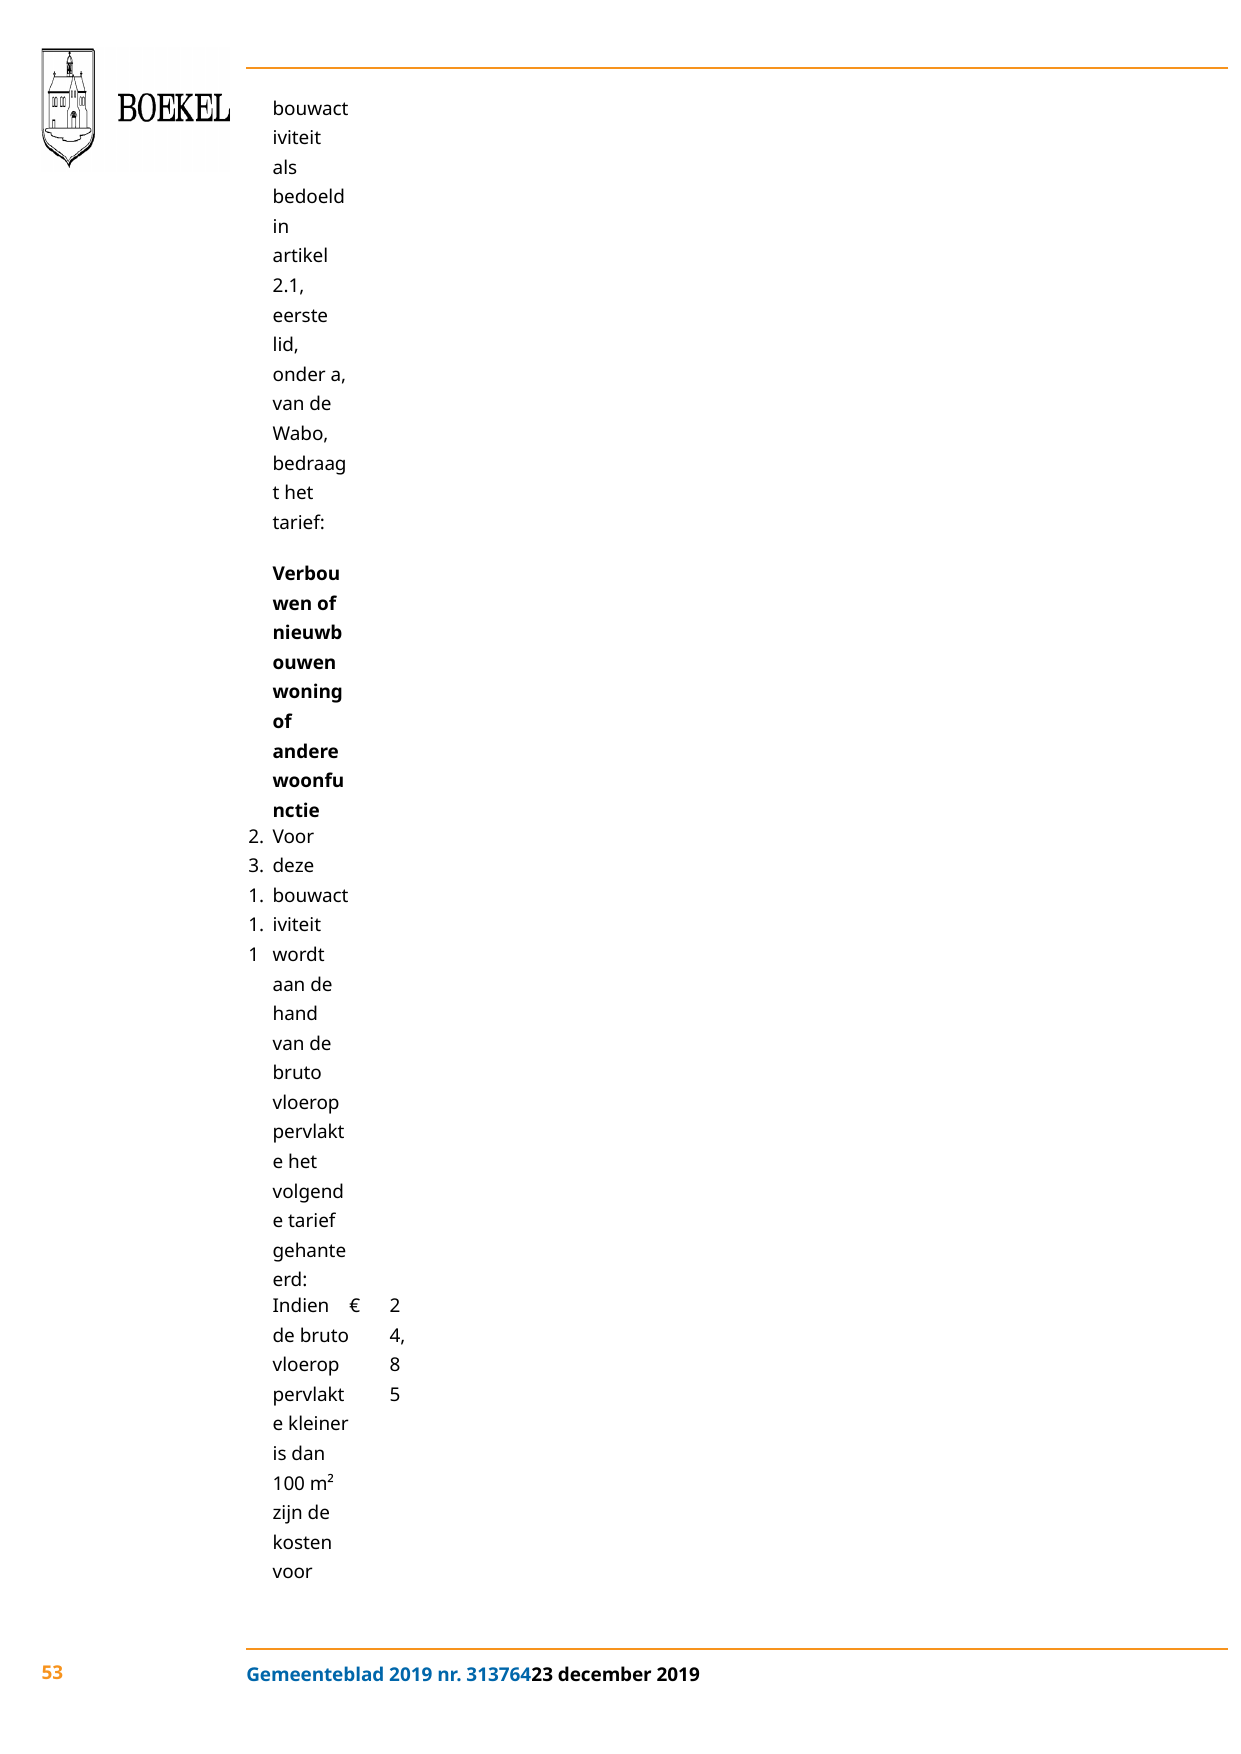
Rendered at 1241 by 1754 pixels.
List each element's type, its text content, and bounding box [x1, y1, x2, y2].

table_cell 24,85 [389, 1292, 409, 1584]
table_cell [469, 95, 509, 535]
table_cell [991, 535, 1031, 560]
table_cell [429, 560, 469, 823]
table_cell [510, 95, 549, 535]
table_cell [870, 95, 911, 535]
table_cell [1071, 560, 1111, 823]
table_cell [389, 823, 409, 1292]
table_cell [710, 1292, 750, 1584]
table_cell [991, 95, 1031, 535]
table_cell [510, 823, 549, 1292]
table_cell [870, 535, 911, 560]
table_cell [273, 535, 349, 560]
table_cell [710, 823, 750, 1292]
table_cell bouwactiviteit als bedoeld in artikel 2.1, eerste lid, onder a, van de Wabo, bedraagt het tarief: [273, 95, 349, 535]
table_cell Indien de bruto vloeroppervlakte kleiner is dan 100 m² zijn de kosten voor [273, 1292, 349, 1584]
table_cell [349, 823, 369, 1292]
table_cell [710, 560, 750, 823]
table_cell [870, 1292, 911, 1584]
table_cell [369, 560, 389, 823]
table_cell [830, 560, 870, 823]
table_cell [630, 535, 670, 560]
table_cell [991, 1292, 1031, 1584]
table_cell 2.3.1.1.1 [248, 823, 272, 1292]
table_cell [790, 823, 830, 1292]
table_cell [750, 560, 790, 823]
table_cell [630, 560, 670, 823]
table_cell [670, 823, 710, 1292]
table_cell [369, 95, 389, 535]
table_cell [1071, 1292, 1111, 1584]
table_cell [590, 560, 630, 823]
table_cell [750, 823, 790, 1292]
table_cell [830, 535, 870, 560]
table_cell [951, 1292, 991, 1584]
table_cell [1071, 535, 1111, 560]
table_cell [349, 95, 369, 535]
table_cell [1031, 823, 1071, 1292]
table_cell [590, 535, 630, 560]
table_cell [389, 535, 409, 560]
table_cell [911, 560, 951, 823]
table_cell [750, 535, 790, 560]
table_cell [550, 95, 590, 535]
table_cell [911, 823, 951, 1292]
table_cell [369, 1292, 389, 1584]
table_cell [991, 823, 1031, 1292]
table_cell [409, 1292, 429, 1584]
table_cell [830, 823, 870, 1292]
table_cell [550, 560, 590, 823]
table_cell [409, 95, 429, 535]
table_cell [750, 95, 790, 535]
table_cell [1071, 95, 1111, 535]
table_cell [1031, 95, 1071, 535]
table_cell [409, 535, 429, 560]
table_cell [369, 823, 389, 1292]
table_cell [951, 95, 991, 535]
table_cell [790, 535, 830, 560]
table_cell [590, 1292, 630, 1584]
table_cell [510, 560, 549, 823]
table_cell [510, 535, 549, 560]
table_cell € [349, 1292, 369, 1584]
table_cell [469, 823, 509, 1292]
table_cell [409, 560, 429, 823]
table_cell [991, 560, 1031, 823]
table_cell Voor deze bouwactiviteit wordt aan de hand van de bruto vloeroppervlakte het volgende tarief gehanteerd: [273, 823, 349, 1292]
table_cell [248, 535, 272, 560]
table_cell [590, 95, 630, 535]
table_cell [1111, 95, 1152, 535]
table_cell [830, 95, 870, 535]
table_cell [1111, 1292, 1152, 1584]
table_cell [951, 823, 991, 1292]
table_cell [911, 1292, 951, 1584]
table_cell [790, 560, 830, 823]
table_cell [550, 823, 590, 1292]
table_cell [429, 535, 469, 560]
table_cell [710, 95, 750, 535]
table_cell [911, 535, 951, 560]
table_cell [248, 560, 272, 823]
table_cell [349, 560, 369, 823]
table_cell [409, 823, 429, 1292]
table_cell [369, 535, 389, 560]
table_cell [1111, 535, 1152, 560]
table_cell [550, 535, 590, 560]
table_cell [429, 823, 469, 1292]
table_cell [1031, 560, 1071, 823]
table_cell Verbouwen of nieuwbouwen woning of andere woonfunctie [273, 560, 349, 823]
table_cell [1111, 560, 1152, 823]
table_cell [670, 1292, 710, 1584]
table_cell [389, 560, 409, 823]
table_cell [870, 560, 911, 823]
table_cell [1031, 1292, 1071, 1584]
table_cell [670, 560, 710, 823]
table_cell [630, 1292, 670, 1584]
table_cell [429, 95, 469, 535]
table_cell [1111, 823, 1152, 1292]
table_cell [469, 535, 509, 560]
table_cell [349, 535, 369, 560]
table_cell [1031, 535, 1071, 560]
table_cell [469, 1292, 509, 1584]
table_cell [710, 535, 750, 560]
table_cell [469, 560, 509, 823]
table_cell [429, 1292, 469, 1584]
table_cell [830, 1292, 870, 1584]
table_cell [670, 535, 710, 560]
table_cell [248, 1292, 272, 1584]
table_cell [1071, 823, 1111, 1292]
table_cell [248, 95, 272, 535]
table_cell [550, 1292, 590, 1584]
table_cell [750, 1292, 790, 1584]
table_cell [870, 823, 911, 1292]
table_cell [911, 95, 951, 535]
table_cell [510, 1292, 549, 1584]
table_cell [630, 823, 670, 1292]
picture [41, 47, 231, 172]
table_cell [670, 95, 710, 535]
table_cell [951, 535, 991, 560]
table_cell [630, 95, 670, 535]
table_cell [790, 1292, 830, 1584]
table_cell [790, 95, 830, 535]
table_cell [951, 560, 991, 823]
table_cell [590, 823, 630, 1292]
table_cell [389, 95, 409, 535]
